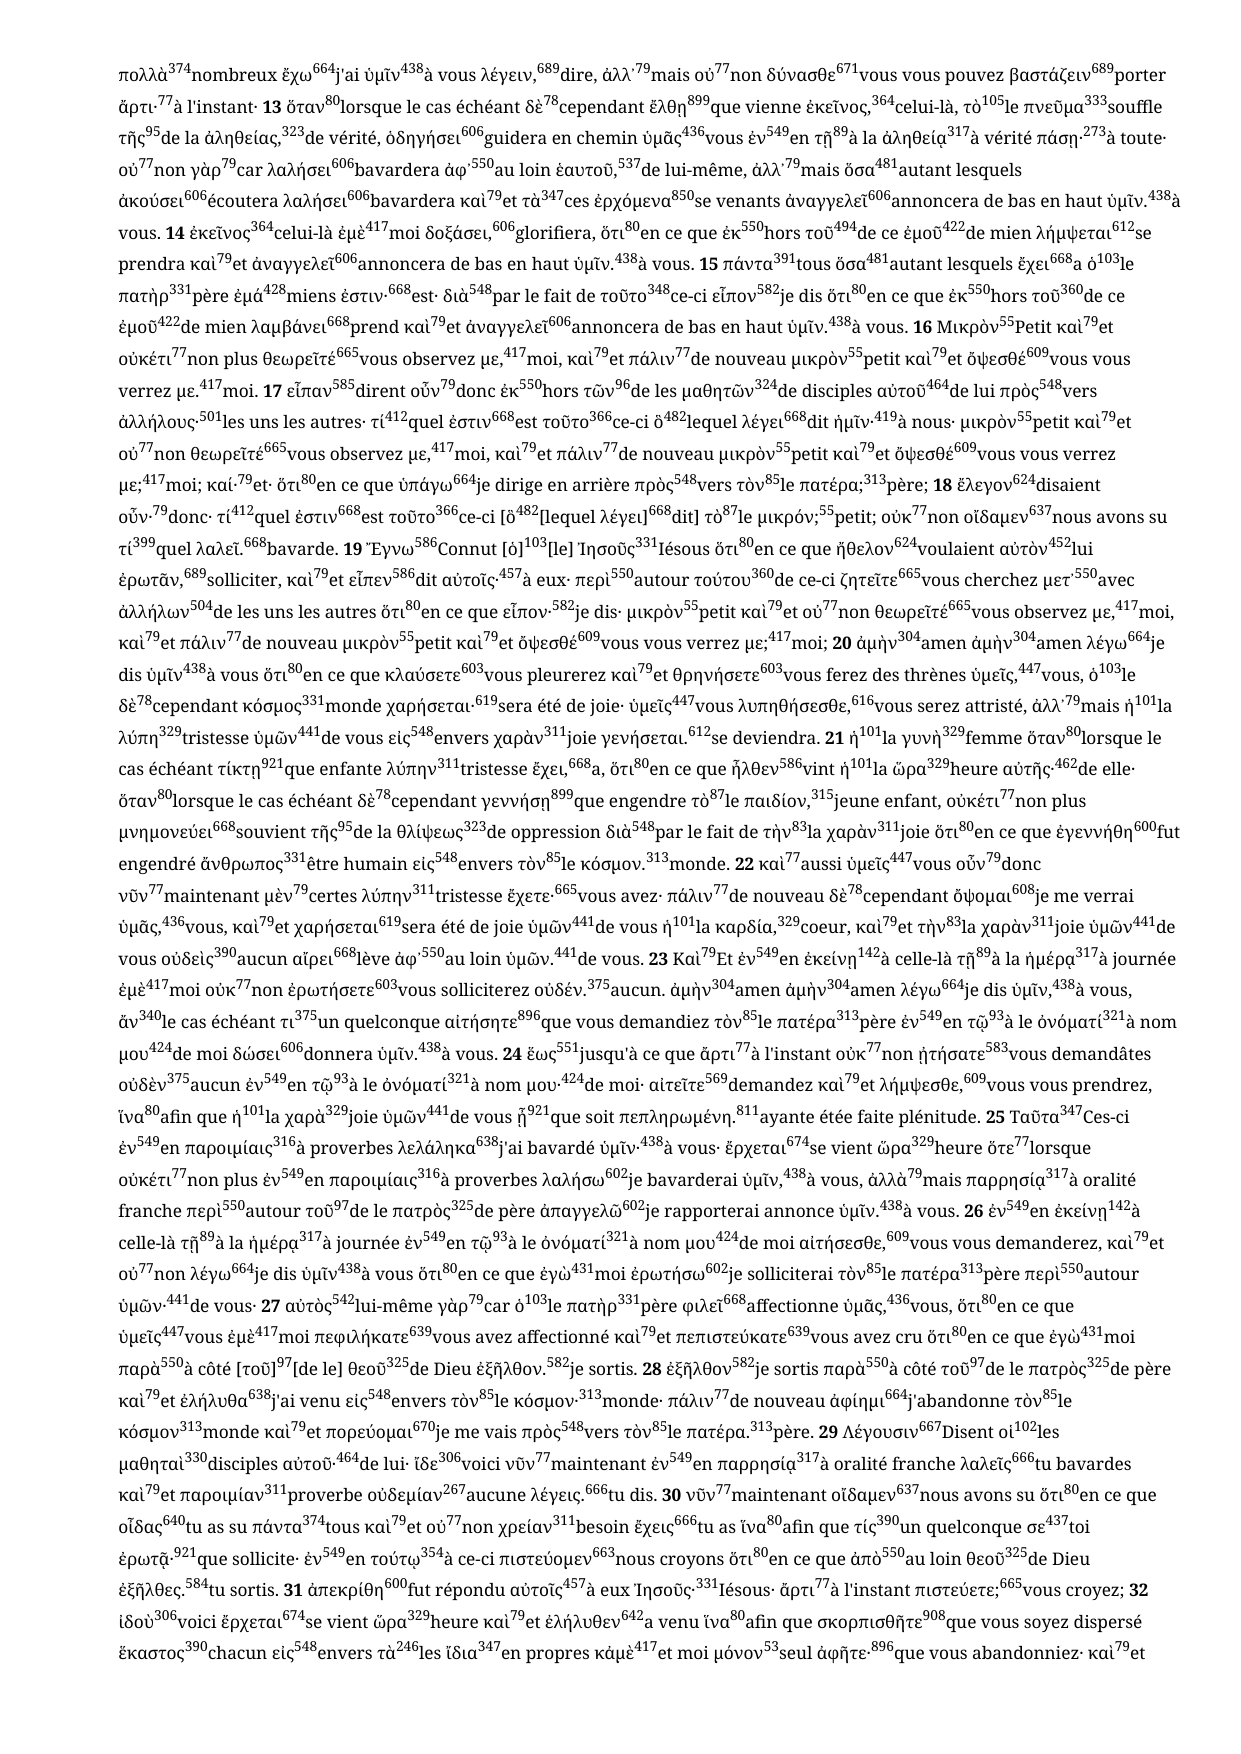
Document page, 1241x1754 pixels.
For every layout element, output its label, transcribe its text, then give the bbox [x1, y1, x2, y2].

text 1 Ταῦτα347Ces-ci λελάληκα638j'ai bavardé ὑμῖν438à vous ἵνα80afin que μὴ77ne pas σκανδαλισθῆτε.908que vous soyez scandalisé. 2 ἀποσυναγώγους52exclus des synagogues ποιήσουσιν605feront ὑμᾶς·436vous· ἀλλ᾽79mais ἔρχεται674se vient ὥρα329heure ἵνα80afin que πᾶς390tout ὁ364celui ἀποκτείνας721ayant tué catégoriquement ὑμᾶς436vous δόξῃ899que estime λατρείαν311adoration προσφέρειν689apporter τῷ91à le θεῷ.319à Dieu. 3 καὶ79et ταῦτα347ces-ci ποιήσουσιν605feront ὅτι80en ce que οὐκ77non ἔγνωσαν585connurent τὸν85le πατέρα313père οὐδὲ79non cependant ἐμέ.417moi. 4 ἀλλὰ79mais ταῦτα347ces-ci λελάληκα638j'ai bavardé ὑμῖν438à vous ἵνα80afin que ὅταν80lorsque le cas échéant ἔλθῃ899que vienne ἡ101la ὥρα329heure αὐτῶν465de eux μνημονεύητε918que vous souveniez αὐτῶν465de eux ὅτι80en ce que ἐγὼ431moi εἶπον582je dis ὑμῖν.438à vous. Ταῦτα347Ces-ci δὲ78cependant ὑμῖν438à vous ἐξ550hors ἀρχῆς323de origine οὐκ77non εἶπον,582je dis, ὅτι80en ce que μεθ᾽550avec ὑμῶν441de vous ἤμην.627je m'étais. 5 νῦν77maintenant δὲ78cependant ὑπάγω664je dirige en arrière πρὸς548vers τὸν346celui πέμψαντά707ayant mandé με,417moi, καὶ79et οὐδεὶς390aucun ἐξ550hors ὑμῶν441de vous ἐρωτᾷ668sollicite με·417moi· ποῦ77où? ὑπάγεις;666tu diriges en arrière; 6 ἀλλ᾽79mais ὅτι80en ce que ταῦτα347ces-ci λελάληκα638j'ai bavardé ὑμῖν438à vous ἡ101la λύπη329tristesse πεπλήρωκεν642a fait plénitude ὑμῶν441de vous τὴν83la καρδίαν.311coeur. 7 ἀλλ᾽79mais ἐγὼ431moi τὴν83la ἀλήθειαν311vérité λέγω664je dis ὑμῖν,438à vous, συμφέρει668est opportun ὑμῖν438à vous ἵνα80afin que ἐγὼ431moi ἀπέλθω.895que j'éloigne. ἐὰν80si le cas échéant γὰρ79car μὴ77ne pas ἀπέλθω,895que j'éloigne, ὁ103le παράκλητος331appeleur à côté οὐκ77non ἐλεύσεται612se viendra πρὸς548vers ὑμᾶς·436vous· ἐὰν80si le cas échéant δὲ78cependant πορευθῶ,907que je sois allé, πέμψω602je manderai αὐτὸν452lui πρὸς548vers ὑμᾶς.436vous. 8 Καὶ79Et ἐλθὼν721ayant venu ἐκεῖνος364celui-là ἐλέγξει606réfutera τὸν85le κόσμον313monde περὶ550autour ἁμαρτίας323de faute καὶ79et περὶ550autour δικαιοσύνης323de justice καὶ79et περὶ550autour κρίσεως·323de jugement· 9 περὶ550autour ἁμαρτίας323de faute μέν,79certes, ὅτι80en ce que οὐ77non πιστεύουσιν667croient εἰς548envers ἐμέ·417moi· 10 περὶ550autour δικαιοσύνης323de justice δέ,78cependant, ὅτι80en ce que πρὸς548vers τὸν85le πατέρα313père ὑπάγω664je dirige en arrière καὶ79et οὐκέτι77non plus θεωρεῖτέ665vous observez με·417moi· 11 περὶ550autour δὲ78cependant κρίσεως,323de jugement, ὅτι80en ce que ὁ103le ἄρχων331chef τοῦ97de le κόσμου325de monde τούτου150de celui-ci κέκριται.654a été jugé. 12 Ἔτι77Encore πολλὰ374nombreux ἔχω664j'ai ὑμῖν438à vous λέγειν,689dire, ἀλλ᾽79mais οὐ77non δύνασθε671vous vous pouvez βαστάζειν689porter ἄρτι·77à l'instant· 13 ὅταν80lorsque le cas échéant δὲ78cependant ἔλθῃ899que vienne ἐκεῖνος,364celui-là, τὸ105le πνεῦμα333souffle τῆς95de la ἀληθείας,323de vérité, ὁδηγήσει606guidera en chemin ὑμᾶς436vous ἐν549en τῇ89à la ἀληθείᾳ317à vérité πάσῃ·273à toute· οὐ77non γὰρ79car λαλήσει606bavardera ἀφ᾽550au loin ἑαυτοῦ,537de lui-même, ἀλλ᾽79mais ὅσα481autant lesquels ἀκούσει606écoutera λαλήσει606bavardera καὶ79et τὰ347ces ἐρχόμενα850se venants ἀναγγελεῖ606annoncera de bas en haut ὑμῖν.438à vous. 14 ἐκεῖνος364celui-là ἐμὲ417moi δοξάσει,606glorifiera, ὅτι80en ce que ἐκ550hors τοῦ494de ce ἐμοῦ422de mien λήμψεται612se prendra καὶ79et ἀναγγελεῖ606annoncera de bas en haut ὑμῖν.438à vous. 15 πάντα391tous ὅσα481autant lesquels ἔχει668a ὁ103le πατὴρ331père ἐμά428miens ἐστιν·668est· διὰ548par le fait de τοῦτο348ce-ci εἶπον582je dis ὅτι80en ce que ἐκ550hors τοῦ360de ce ἐμοῦ422de mien λαμβάνει668prend καὶ79et ἀναγγελεῖ606annoncera de bas en haut ὑμῖν.438à vous. 16 Μικρὸν55Petit καὶ79et οὐκέτι77non plus θεωρεῖτέ665vous observez με,417moi, καὶ79et πάλιν77de nouveau μικρὸν55petit καὶ79et ὄψεσθέ609vous vous verrez με.417moi. 17 εἶπαν585dirent οὖν79donc ἐκ550hors τῶν96de les μαθητῶν324de disciples αὐτοῦ464de lui πρὸς548vers ἀλλήλους·501les uns les autres· τί412quel ἐστιν668est τοῦτο366ce-ci ὃ482lequel λέγει668dit ἡμῖν·419à nous· μικρὸν55petit καὶ79et οὐ77non θεωρεῖτέ665vous observez με,417moi, καὶ79et πάλιν77de nouveau μικρὸν55petit καὶ79et ὄψεσθέ609vous vous verrez με;417moi; καί·79et· ὅτι80en ce que ὑπάγω664je dirige en arrière πρὸς548vers τὸν85le πατέρα;313père; 18 ἔλεγον624disaient οὖν·79donc· τί412quel ἐστιν668est τοῦτο366ce-ci [ὃ482[lequel λέγει]668dit] τὸ87le μικρόν;55petit; οὐκ77non οἴδαμεν637nous avons su τί399quel λαλεῖ.668bavarde. 19 Ἔγνω586Connut [ὁ]103[le] Ἰησοῦς331Iésous ὅτι80en ce que ἤθελον624voulaient αὐτὸν452lui ἐρωτᾶν,689solliciter, καὶ79et εἶπεν586dit αὐτοῖς·457à eux· περὶ550autour τούτου360de ce-ci ζητεῖτε665vous cherchez μετ᾽550avec ἀλλήλων504de les uns les autres ὅτι80en ce que εἶπον·582je dis· μικρὸν55petit καὶ79et οὐ77non θεωρεῖτέ665vous observez με,417moi, καὶ79et πάλιν77de nouveau μικρὸν55petit καὶ79et ὄψεσθέ609vous vous verrez με;417moi; 20 ἀμὴν304amen ἀμὴν304amen λέγω664je dis ὑμῖν438à vous ὅτι80en ce que κλαύσετε603vous pleurerez καὶ79et θρηνήσετε603vous ferez des thrènes ὑμεῖς,447vous, ὁ103le δὲ78cependant κόσμος331monde χαρήσεται·619sera été de joie· ὑμεῖς447vous λυπηθήσεσθε,616vous serez attristé, ἀλλ᾽79mais ἡ101la λύπη329tristesse ὑμῶν441de vous εἰς548envers χαρὰν311joie γενήσεται.612se deviendra. 21 ἡ101la γυνὴ329femme ὅταν80lorsque le cas échéant τίκτῃ921que enfante λύπην311tristesse ἔχει,668a, ὅτι80en ce que ἦλθεν586vint ἡ101la ὥρα329heure αὐτῆς·462de elle· ὅταν80lorsque le cas échéant δὲ78cependant γεννήσῃ899que engendre τὸ87le παιδίον,315jeune enfant, οὐκέτι77non plus μνημονεύει668souvient τῆς95de la θλίψεως323de oppression διὰ548par le fait de τὴν83la χαρὰν311joie ὅτι80en ce que ἐγεννήθη600fut engendré ἄνθρωπος331être humain εἰς548envers τὸν85le κόσμον.313monde. 22 καὶ77aussi ὑμεῖς447vous οὖν79donc νῦν77maintenant μὲν79certes λύπην311tristesse ἔχετε·665vous avez· πάλιν77de nouveau δὲ78cependant ὄψομαι608je me verrai ὑμᾶς,436vous, καὶ79et χαρήσεται619sera été de joie ὑμῶν441de vous ἡ101la καρδία,329coeur, καὶ79et τὴν83la χαρὰν311joie ὑμῶν441de vous οὐδεὶς390aucun αἴρει668lève ἀφ᾽550au loin ὑμῶν.441de vous. 23 Καὶ79Et ἐν549en ἐκείνῃ142à celle-là τῇ89à la ἡμέρᾳ317à journée ἐμὲ417moi οὐκ77non ἐρωτήσετε603vous solliciterez οὐδέν.375aucun. ἀμὴν304amen ἀμὴν304amen λέγω664je dis ὑμῖν,438à vous, ἄν340le cas échéant τι375un quelconque αἰτήσητε896que vous demandiez τὸν85le πατέρα313père ἐν549en τῷ93à le ὀνόματί321à nom μου424de moi δώσει606donnera ὑμῖν.438à vous. 24 ἕως551jusqu'à ce que ἄρτι77à l'instant οὐκ77non ᾐτήσατε583vous demandâtes οὐδὲν375aucun ἐν549en τῷ93à le ὀνόματί321à nom μου·424de moi· αἰτεῖτε569demandez καὶ79et λήμψεσθε,609vous vous prendrez, ἵνα80afin que ἡ101la χαρὰ329joie ὑμῶν441de vous ᾖ921que soit πεπληρωμένη.811ayante étée faite plénitude. 25 Ταῦτα347Ces-ci ἐν549en παροιμίαις316à proverbes λελάληκα638j'ai bavardé ὑμῖν·438à vous· ἔρχεται674se vient ὥρα329heure ὅτε77lorsque οὐκέτι77non plus ἐν549en παροιμίαις316à proverbes λαλήσω602je bavarderai ὑμῖν,438à vous, ἀλλὰ79mais παρρησίᾳ317à oralité franche περὶ550autour τοῦ97de le πατρὸς325de père ἀπαγγελῶ602je rapporterai annonce ὑμῖν.438à vous. 26 ἐν549en ἐκείνῃ142à celle-là τῇ89à la ἡμέρᾳ317à journée ἐν549en τῷ93à le ὀνόματί321à nom μου424de moi αἰτήσεσθε,609vous vous demanderez, καὶ79et οὐ77non λέγω664je dis ὑμῖν438à vous ὅτι80en ce que ἐγὼ431moi ἐρωτήσω602je solliciterai τὸν85le πατέρα313père περὶ550autour ὑμῶν·441de vous· 27 αὐτὸς542lui-même γὰρ79car ὁ103le πατὴρ331père φιλεῖ668affectionne ὑμᾶς,436vous, ὅτι80en ce que ὑμεῖς447vous ἐμὲ417moi πεφιλήκατε639vous avez affectionné καὶ79et πεπιστεύκατε639vous avez cru ὅτι80en ce que ἐγὼ431moi παρὰ550à côté [τοῦ]97[de le] θεοῦ325de Dieu ἐξῆλθον.582je sortis. 28 ἐξῆλθον582je sortis παρὰ550à côté τοῦ97de le πατρὸς325de père καὶ79et ἐλήλυθα638j'ai venu εἰς548envers τὸν85le κόσμον·313monde· πάλιν77de nouveau ἀφίημι664j'abandonne τὸν85le κόσμον313monde καὶ79et πορεύομαι670je me vais πρὸς548vers τὸν85le πατέρα.313père. 29 Λέγουσιν667Disent οἱ102les μαθηταὶ330disciples αὐτοῦ·464de lui· ἴδε306voici νῦν77maintenant ἐν549en παρρησίᾳ317à oralité franche λαλεῖς666tu bavardes καὶ79et παροιμίαν311proverbe οὐδεμίαν267aucune λέγεις.666tu dis. 30 νῦν77maintenant οἴδαμεν637nous avons su ὅτι80en ce que οἶδας640tu as su πάντα374tous καὶ79et οὐ77non χρείαν311besoin ἔχεις666tu as ἵνα80afin que τίς390un quelconque σε437toi ἐρωτᾷ·921que sollicite· ἐν549en τούτῳ354à ce-ci πιστεύομεν663nous croyons ὅτι80en ce que ἀπὸ550au loin θεοῦ325de Dieu ἐξῆλθες.584tu sortis. 31 ἀπεκρίθη600fut répondu αὐτοῖς457à eux Ἰησοῦς·331Iésous· ἄρτι77à l'instant πιστεύετε;665vous croyez; 32 ἰδοὺ306voici ἔρχεται674se vient ὥρα329heure καὶ79et ἐλήλυθεν642a venu ἵνα80afin que σκορπισθῆτε908que vous soyez dispersé ἕκαστος390chacun εἰς548envers τὰ246les ἴδια347en propres κἀμὲ417et moi μόνον53seul ἀφῆτε·896que vous abandonniez· καὶ79et οὐκ77non εἰμὶ664je suis μόνος,71seul, ὅτι80en ce que ὁ103le πατὴρ331père μετ᾽550avec ἐμοῦ424de moi ἐστιν.668est. 33 Ταῦτα347Ces-ci λελάληκα638j'ai bavardé ὑμῖν438à vous ἵνα80afin que ἐν549en ἐμοὶ420à moi εἰρήνην311paix ἔχητε.918que vous ayez. ἐν549en τῷ91à le κόσμῳ319à monde θλῖψιν311oppression ἔχετε·665vous avez· ἀλλὰ79mais θαρσεῖτε,569ayez courage, ἐγὼ431moi νενίκηκα638j'ai vaincu τὸν85le κόσμον.313monde. [118, 59, 1181, 1665]
